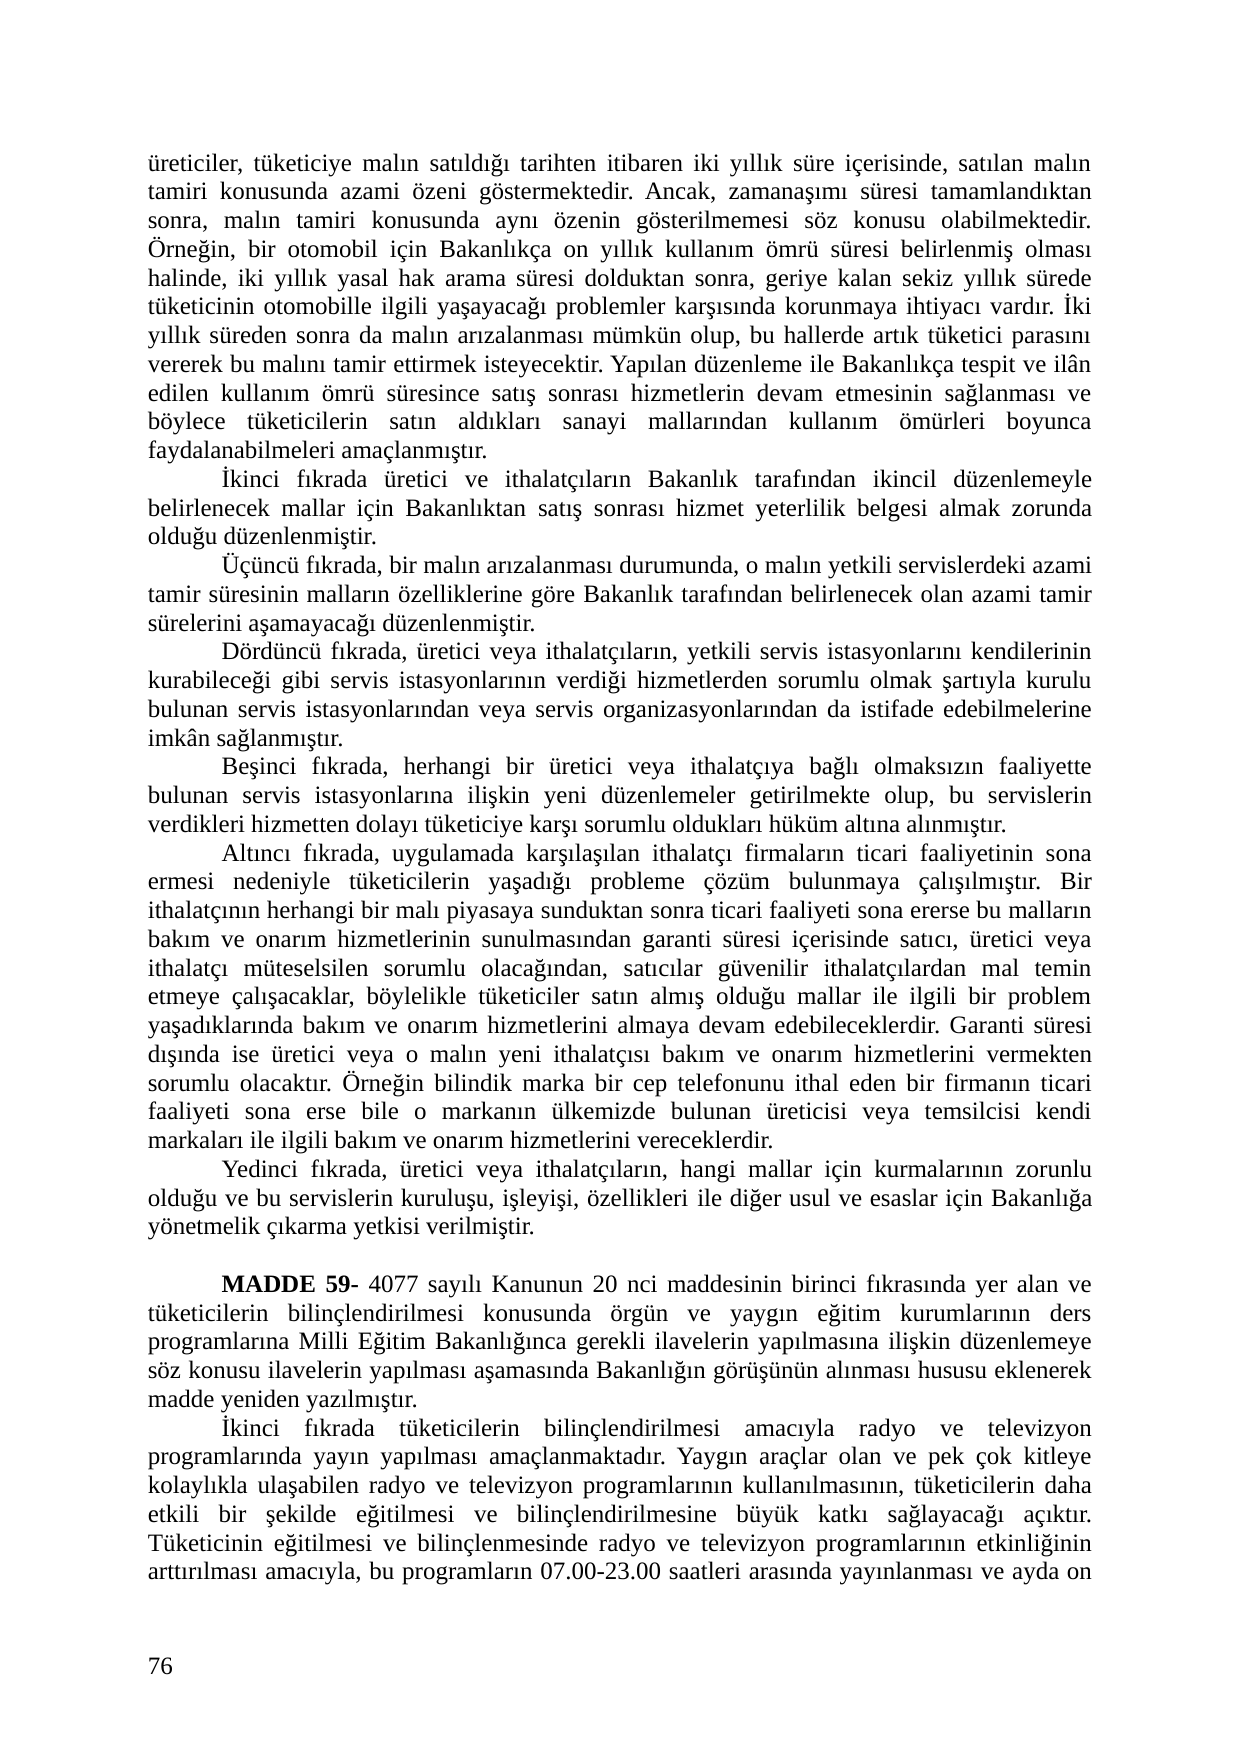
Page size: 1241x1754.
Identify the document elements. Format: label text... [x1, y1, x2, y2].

text MADDE 59- 4077 sayılı Kanunun 20 nci maddesinin birinci fıkrasında yer alan ve tüketicilerin bilinçlendirilmesi konusunda örgün ve yaygın eğitim kurumlarının ders programlarına Milli Eğitim Bakanlığınca gerekli ilavelerin yapılmasına ilişkin düzenlemeye söz konusu ilavelerin yapılması aşamasında Bakanlığın görüşünün alınması hususu eklenerek madde yeniden yazılmıştır. [148, 1269, 1093, 1413]
text Altıncı fıkrada, uygulamada karşılaşılan ithalatçı firmaların ticari faaliyetinin sona ermesi nedeniyle tüketicilerin yaşadığı probleme çözüm bulunmaya çalışılmıştır. Bir ithalatçının herhangi bir malı piyasaya sunduktan sonra ticari faaliyeti sona ererse bu malların bakım ve onarım hizmetlerinin sunulmasından garanti süresi içerisinde satıcı, üretici veya ithalatçı müteselsilen sorumlu olacağından, satıcılar güvenilir ithalatçılardan mal temin etmeye çalışacaklar, böylelikle tüketiciler satın almış olduğu mallar ile ilgili bir problem yaşadıklarında bakım ve onarım hizmetlerini almaya devam edebileceklerdir. Garanti süresi dışında ise üretici veya o malın yeni ithalatçısı bakım ve onarım hizmetlerini vermekten sorumlu olacaktır. Örneğin bilindik marka bir cep telefonunu ithal eden bir firmanın ticari faaliyeti sona erse bile o markanın ülkemizde bulunan üreticisi veya temsilcisi kendi markaları ile ilgili bakım ve onarım hizmetlerini vereceklerdir. [148, 838, 1093, 1154]
text İkinci fıkrada üretici ve ithalatçıların Bakanlık tarafından ikincil düzenlemeyle belirlenecek mallar için Bakanlıktan satış sonrası hizmet yeterlilik belgesi almak zorunda olduğu düzenlenmiştir. [148, 464, 1093, 550]
text Dördüncü fıkrada, üretici veya ithalatçıların, yetkili servis istasyonlarını kendilerinin kurabileceği gibi servis istasyonlarının verdiği hizmetlerden sorumlu olmak şartıyla kurulu bulunan servis istasyonlarından veya servis organizasyonlarından da istifade edebilmelerine imkân sağlanmıştır. [148, 636, 1093, 751]
text üreticiler, tüketiciye malın satıldığı tarihten itibaren iki yıllık süre içerisinde, satılan malın tamiri konusunda azami özeni göstermektedir. Ancak, zamanaşımı süresi tamamlandıktan sonra, malın tamiri konusunda aynı özenin gösterilmemesi söz konusu olabilmektedir. Örneğin, bir otomobil için Bakanlıkça on yıllık kullanım ömrü süresi belirlenmiş olması halinde, iki yıllık yasal hak arama süresi dolduktan sonra, geriye kalan sekiz yıllık sürede tüketicinin otomobille ilgili yaşayacağı problemler karşısında korunmaya ihtiyacı vardır. İki yıllık süreden sonra da malın arızalanması mümkün olup, bu hallerde artık tüketici parasını vererek bu malını tamir ettirmek isteyecektir. Yapılan düzenleme ile Bakanlıkça tespit ve ilân edilen kullanım ömrü süresince satış sonrası hizmetlerin devam etmesinin sağlanması ve böylece tüketicilerin satın aldıkları sanayi mallarından kullanım ömürleri boyunca faydalanabilmeleri amaçlanmıştır. [148, 148, 1093, 464]
text Beşinci fıkrada, herhangi bir üretici veya ithalatçıya bağlı olmaksızın faaliyette bulunan servis istasyonlarına ilişkin yeni düzenlemeler getirilmekte olup, bu servislerin verdikleri hizmetten dolayı tüketiciye karşı sorumlu oldukları hüküm altına alınmıştır. [148, 751, 1093, 838]
text Yedinci fıkrada, üretici veya ithalatçıların, hangi mallar için kurmalarının zorunlu olduğu ve bu servislerin kuruluşu, işleyişi, özellikleri ile diğer usul ve esaslar için Bakanlığa yönetmelik çıkarma yetkisi verilmiştir. [148, 1154, 1093, 1240]
text İkinci fıkrada tüketicilerin bilinçlendirilmesi amacıyla radyo ve televizyon programlarında yayın yapılması amaçlanmaktadır. Yaygın araçlar olan ve pek çok kitleye kolaylıkla ulaşabilen radyo ve televizyon programlarının kullanılmasının, tüketicilerin daha etkili bir şekilde eğitilmesi ve bilinçlendirilmesine büyük katkı sağlayacağı açıktır. Tüketicinin eğitilmesi ve bilinçlenmesinde radyo ve televizyon programlarının etkinliğinin arttırılması amacıyla, bu programların 07.00-23.00 saatleri arasında yayınlanması ve ayda on [148, 1413, 1093, 1585]
text Üçüncü fıkrada, bir malın arızalanması durumunda, o malın yetkili servislerdeki azami tamir süresinin malların özelliklerine göre Bakanlık tarafından belirlenecek olan azami tamir sürelerini aşamayacağı düzenlenmiştir. [148, 550, 1093, 636]
